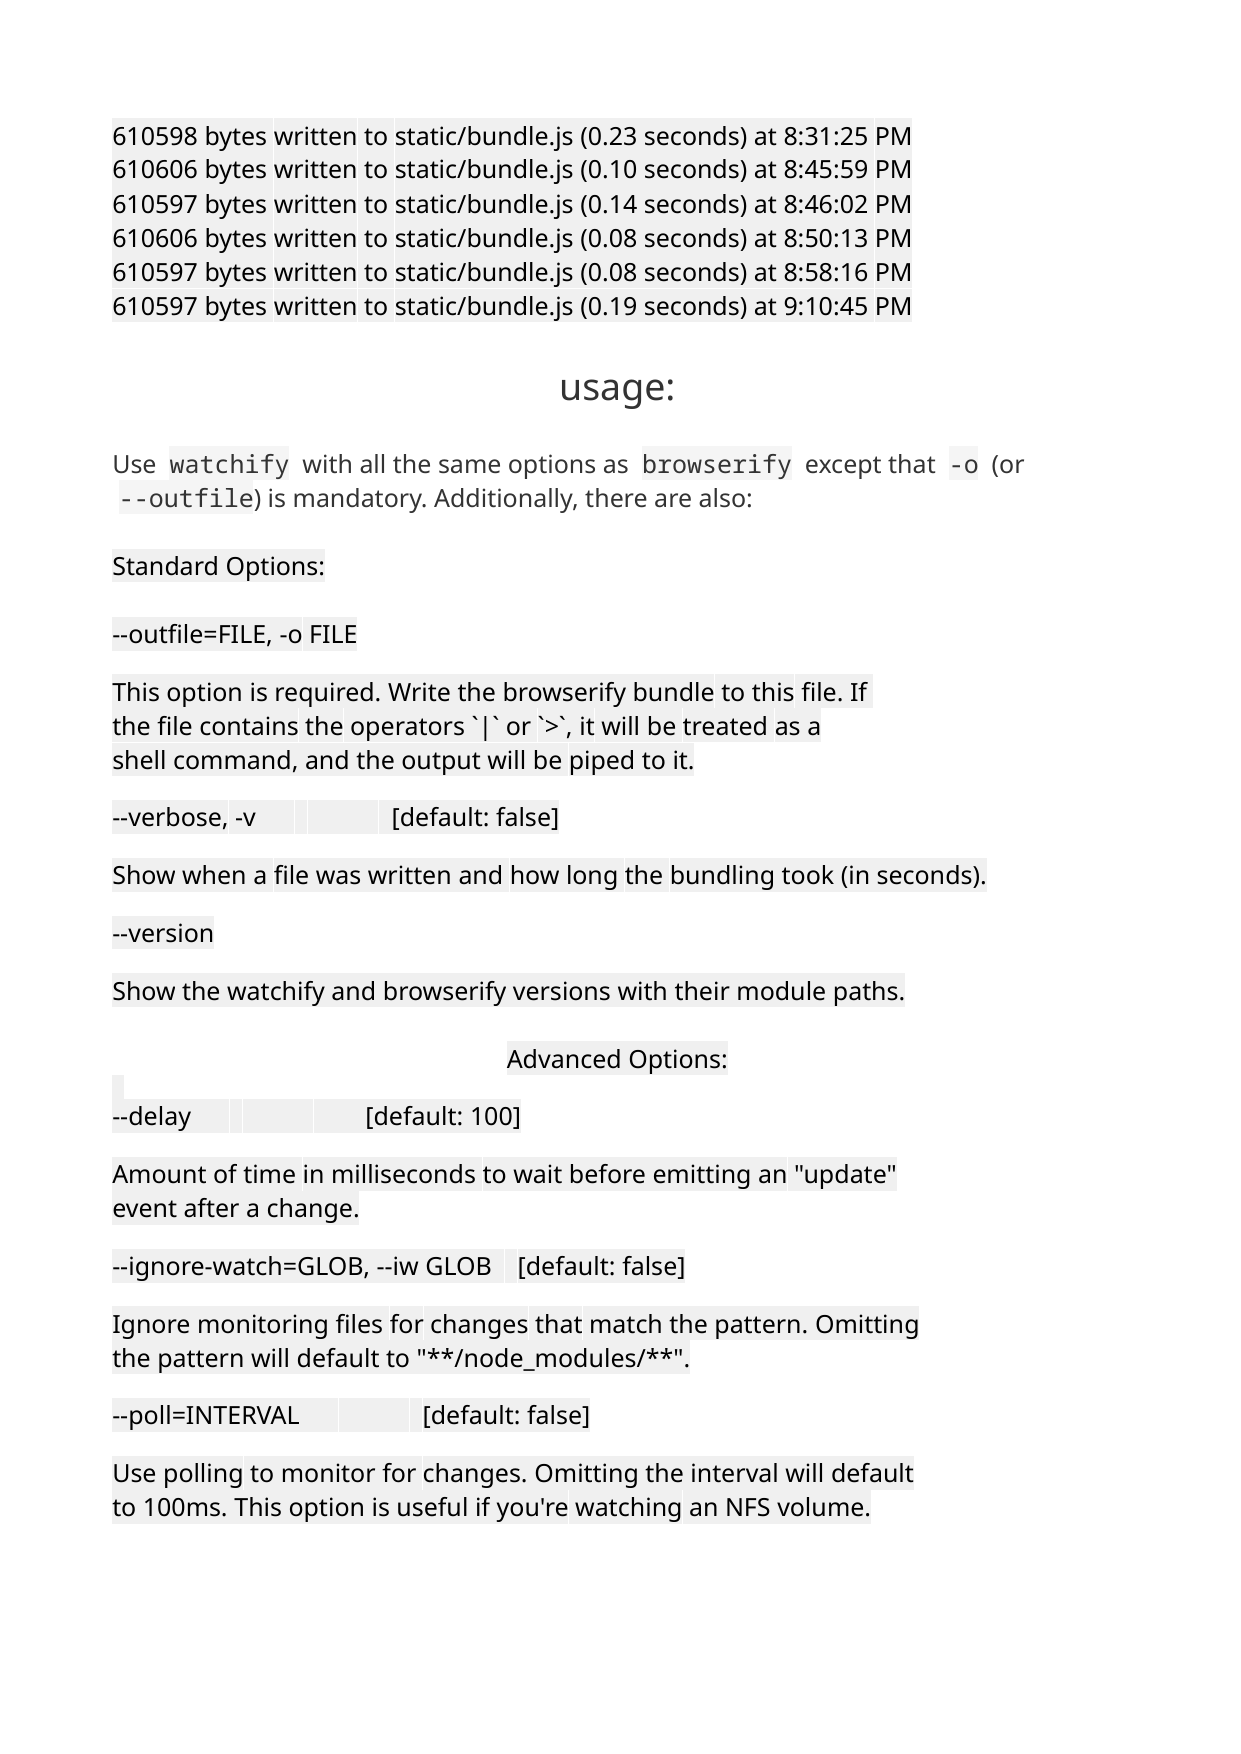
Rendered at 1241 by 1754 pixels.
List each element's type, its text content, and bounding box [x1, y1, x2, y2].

text --delay [default: 100] [112, 1099, 1122, 1133]
text 610597 bytes written to static/bundle.js (0.08 seconds) at 8:58:16 PM [112, 254, 1122, 288]
text Use watchify with all the same options as browserify except that -o (or [112, 446, 1122, 480]
text Use polling to monitor for changes. Omitting the interval will default [112, 1456, 1122, 1490]
text 610597 bytes written to static/bundle.js (0.19 seconds) at 9:10:45 PM [112, 288, 1122, 322]
text 610606 bytes written to static/bundle.js (0.08 seconds) at 8:50:13 PM [112, 220, 1122, 254]
text to 100ms. This option is useful if you're watching an NFS volume. [112, 1490, 1122, 1524]
text --poll=INTERVAL [default: false] [112, 1398, 1122, 1432]
text 610606 bytes written to static/bundle.js (0.10 seconds) at 8:45:59 PM [112, 152, 1122, 186]
text Standard Options: [112, 548, 1122, 582]
text Show the watchify and browserify versions with their module paths. [112, 973, 1122, 1007]
text --version [112, 916, 1122, 949]
subtitle usage: [112, 360, 1122, 411]
text --outfile=FILE, -o FILE [112, 617, 1122, 651]
text Ignore monitoring files for changes that match the pattern. Omitting [112, 1306, 1122, 1340]
text the pattern will default to "**/node_modules/**". [112, 1340, 1122, 1374]
text --ignore-watch=GLOB, --iw GLOB [default: false] [112, 1248, 1122, 1283]
text Advanced Options: [112, 1041, 1122, 1075]
text --outfile) is mandatory. Additionally, there are also: [112, 480, 1122, 514]
text 610598 bytes written to static/bundle.js (0.23 seconds) at 8:31:25 PM [112, 118, 1122, 152]
text --verbose, -v [default: false] [112, 800, 1122, 834]
text 610597 bytes written to static/bundle.js (0.14 seconds) at 8:46:02 PM [112, 186, 1122, 220]
text Amount of time in milliseconds to wait before emitting an "update" [112, 1157, 1122, 1191]
text This option is required. Write the browserify bundle to this file. If the file contains the operators `|` or `>`, it will be treated as a [112, 674, 1122, 742]
text Show when a file was written and how long the bundling took (in seconds). [112, 858, 1122, 892]
text event after a change. [112, 1191, 1122, 1225]
text shell command, and the output will be piped to it. [112, 742, 1122, 776]
